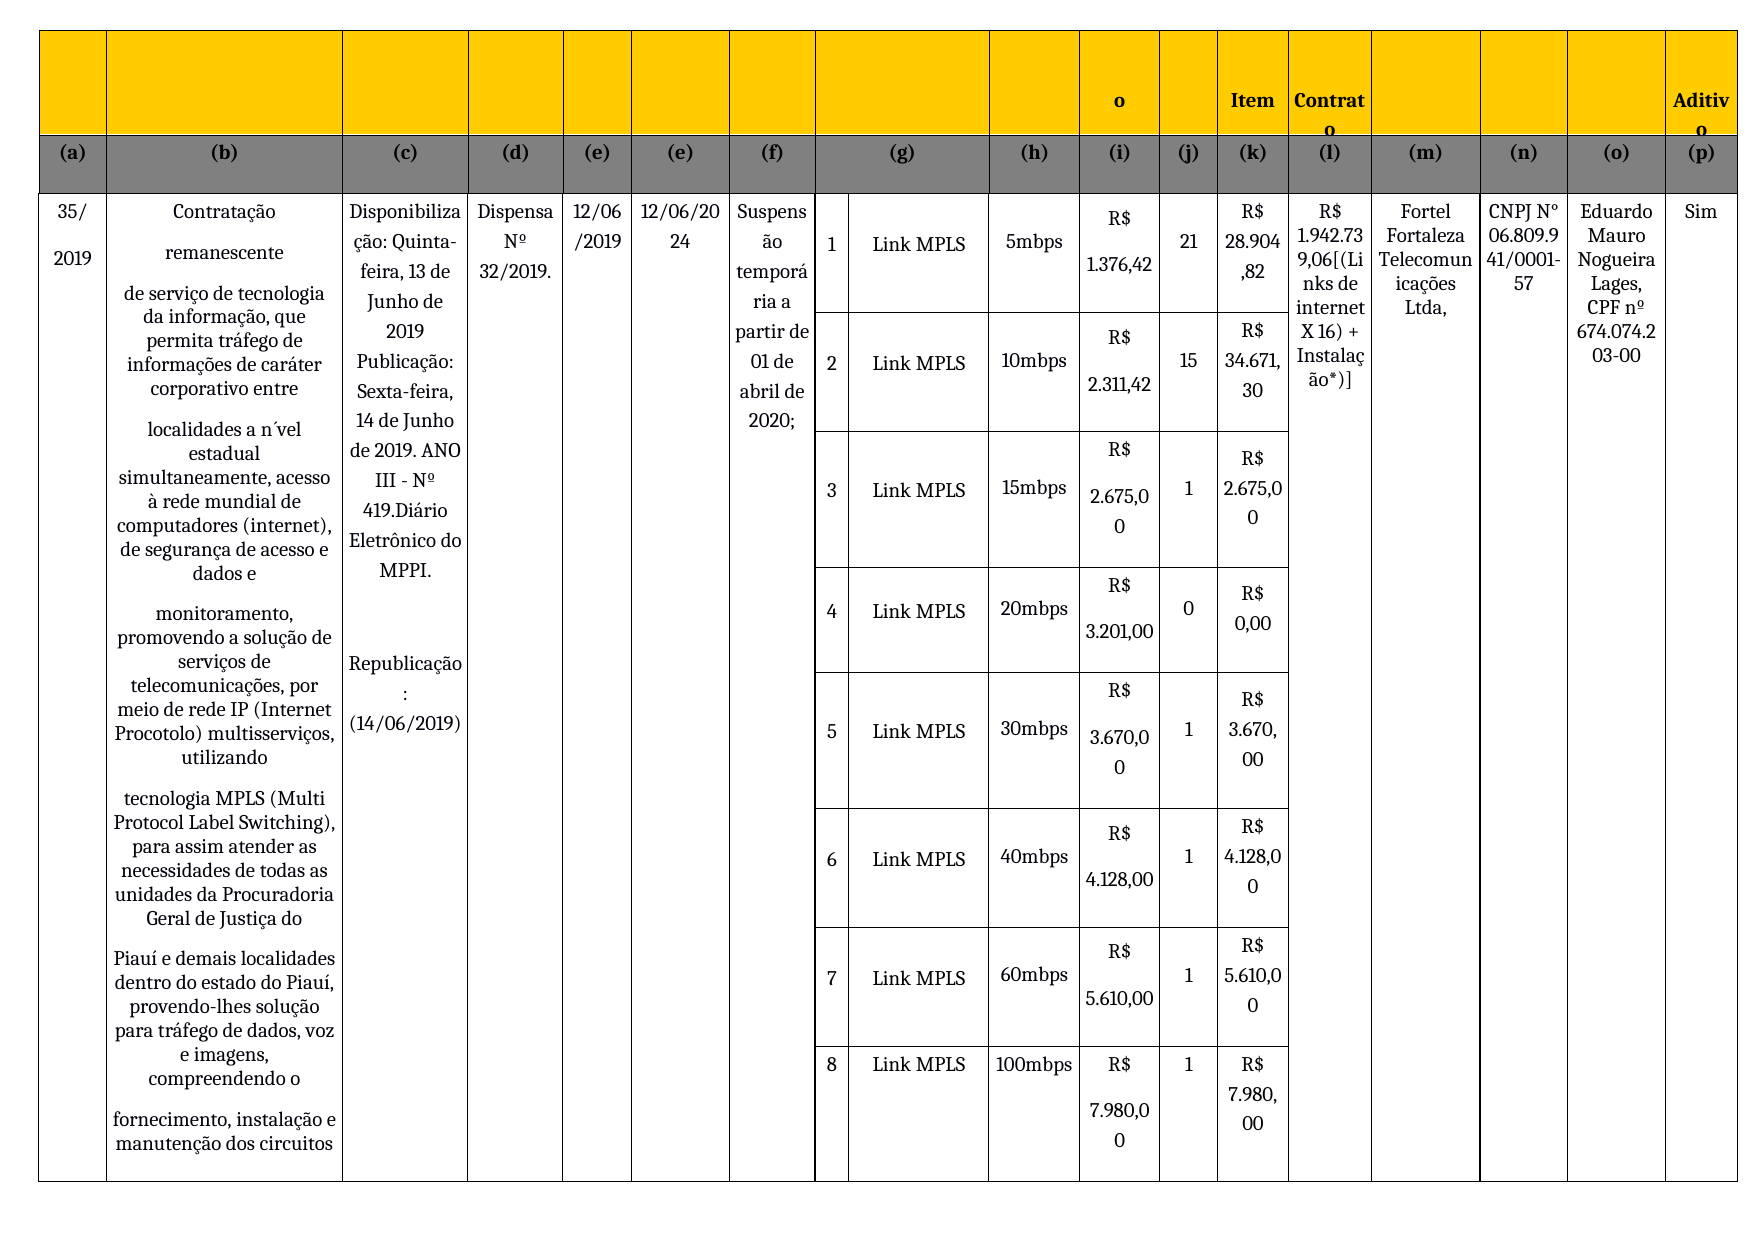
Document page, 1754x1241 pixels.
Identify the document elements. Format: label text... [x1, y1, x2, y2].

table_cell (o) [1568, 136, 1665, 193]
table_cell Link MPLS [849, 673, 988, 808]
table_cell 4 [816, 568, 848, 672]
table_header [343, 31, 468, 134]
table_cell 1 [1160, 432, 1217, 567]
table_cell 8 [816, 1047, 848, 1181]
table_cell 12/06/2024 [632, 194, 729, 1181]
table_cell R$ 2.675,00 [1218, 432, 1288, 567]
table_cell 6 [816, 809, 848, 927]
table_cell 100mbps [989, 1047, 1079, 1181]
table_cell 30mbps [989, 673, 1079, 808]
table_cell 7 [816, 928, 848, 1046]
table_cell Suspensão temporária a partir de 01 de abril de 2020; [730, 194, 814, 1181]
table_cell (b) [107, 136, 342, 193]
table_cell Dispensa Nº 32/2019. [468, 194, 562, 1181]
table_cell 21 [1160, 194, 1217, 312]
table_cell 3 [816, 432, 848, 567]
table_cell Sim [1666, 194, 1737, 1181]
table_cell (j) [1160, 136, 1217, 193]
table_header Aditivo [1666, 31, 1737, 134]
table_cell [632, 31, 729, 134]
table_cell 0 [1160, 568, 1217, 672]
table_header [40, 31, 106, 134]
table_cell Link MPLS [849, 809, 988, 927]
table_cell (e) [564, 136, 631, 193]
table_cell R$ 1.376,42 [1080, 194, 1159, 312]
table_cell (n) [1481, 136, 1567, 193]
table_cell 1 [1160, 928, 1217, 1046]
table_cell (e) [632, 136, 729, 193]
table_cell 1 [1160, 1047, 1217, 1181]
table_cell (i) [1080, 136, 1159, 193]
table_cell R$ 1.942.739,06[(Links de internet X 16) + Instalação*)] [1289, 194, 1371, 1181]
table_cell Link MPLS [849, 1047, 988, 1181]
table_header [107, 31, 342, 134]
table_cell (h) [990, 136, 1079, 193]
table_header [1160, 31, 1217, 134]
table_header [730, 31, 815, 134]
table_cell Link MPLS [849, 194, 988, 312]
table_header o [1080, 31, 1159, 134]
table_cell 5mbps [989, 194, 1079, 312]
table_cell (a) [40, 136, 106, 193]
table_cell R$ 7.980,00 [1080, 1047, 1159, 1181]
table_header [1372, 31, 1480, 134]
table_cell R$ 34.671,30 [1218, 313, 1288, 431]
table_header Item [1218, 31, 1288, 134]
table_cell R$ 2.675,00 [1080, 432, 1159, 567]
table_cell 15mbps [989, 432, 1079, 567]
table_cell R$ 7.980,00 [1218, 1047, 1288, 1181]
table_cell R$ 4.128,00 [1080, 809, 1159, 927]
table_cell Fortel Fortaleza Telecomunicações Ltda, [1372, 194, 1479, 1181]
table_cell (d) [469, 136, 563, 193]
table_header Contrato [1289, 31, 1371, 134]
table_cell 5 [816, 673, 848, 808]
table_cell 15 [1160, 313, 1217, 431]
table_cell 10mbps [989, 313, 1079, 431]
table_cell (m) [1372, 136, 1480, 193]
table_cell R$ 5.610,00 [1218, 928, 1288, 1046]
table_cell Disponibilização: Quinta-feira, 13 de Junho de 2019 Publicação: Sexta-feira, 14 de Junho de 2019. ANO III - Nº 419.Diário Eletrônico do MPPI. Republicação: (14/06/2019) [343, 194, 467, 1181]
table_header [816, 31, 989, 134]
table_cell Eduardo Mauro Nogueira Lages, CPF nº 674.074.203-00 [1568, 194, 1665, 1181]
table_cell R$ 2.311,42 [1080, 313, 1159, 431]
table_cell Link MPLS [849, 928, 988, 1046]
table_header [469, 31, 563, 134]
table_cell Contratação remanescente de serviço de tecnologia da informação, que permita tráfego de informações de caráter corporativo entre localidades a n ́vel estadual simultaneamente, acesso à rede mundial de computadores (internet), de segurança de acesso e dados e monitoramento, promovendo a solução de serviços de telecomunicações, por meio de rede IP (Internet Procotolo) multisserviços, utilizando tecnologia MPLS (Multi Protocol Label Switching), para assim atender as necessidades de todas as unidades da Procuradoria Geral de Justiça do Piauí e demais localidades dentro do estado do Piauí, provendo-lhes solução para tráfego de dados, voz e imagens, compreendendo o fornecimento, instalação e manutenção dos circuitos [107, 194, 342, 1181]
table_cell R$ 28.904,82 [1218, 194, 1288, 312]
table_cell (c) [343, 136, 468, 193]
table_cell 20mbps [989, 568, 1079, 672]
table_cell Link MPLS [849, 432, 988, 567]
table_header [990, 31, 1079, 134]
table_cell Link MPLS [849, 313, 988, 431]
table_cell [564, 31, 631, 134]
table_cell CNPJ N° 06.809.941/0001-57 [1481, 194, 1567, 1181]
table_cell 35/ 2019 [39, 194, 106, 1181]
table_cell 1 [1160, 673, 1217, 808]
table_cell R$ 3.670,00 [1218, 673, 1288, 808]
table_cell 1 [1160, 809, 1217, 927]
table_cell 60mbps [989, 928, 1079, 1046]
table_cell 1 [816, 194, 848, 312]
table_cell Link MPLS [849, 568, 988, 672]
table_cell R$ 3.201,00 [1080, 568, 1159, 672]
table_cell 2 [816, 313, 848, 431]
table_cell (g) [816, 136, 989, 193]
table_header [1481, 31, 1567, 134]
table_cell R$ 0,00 [1218, 568, 1288, 672]
table_cell R$ 5.610,00 [1080, 928, 1159, 1046]
table_cell R$ 4.128,00 [1218, 809, 1288, 927]
table_cell 12/06/2019 [563, 194, 631, 1181]
table_cell (k) [1218, 136, 1288, 193]
table_cell (l) [1289, 136, 1371, 193]
table_header [1568, 31, 1665, 134]
table_cell R$ 3.670,00 [1080, 673, 1159, 808]
table_cell (p) [1666, 136, 1737, 193]
table_cell (f) [730, 136, 815, 193]
table_cell 40mbps [989, 809, 1079, 927]
